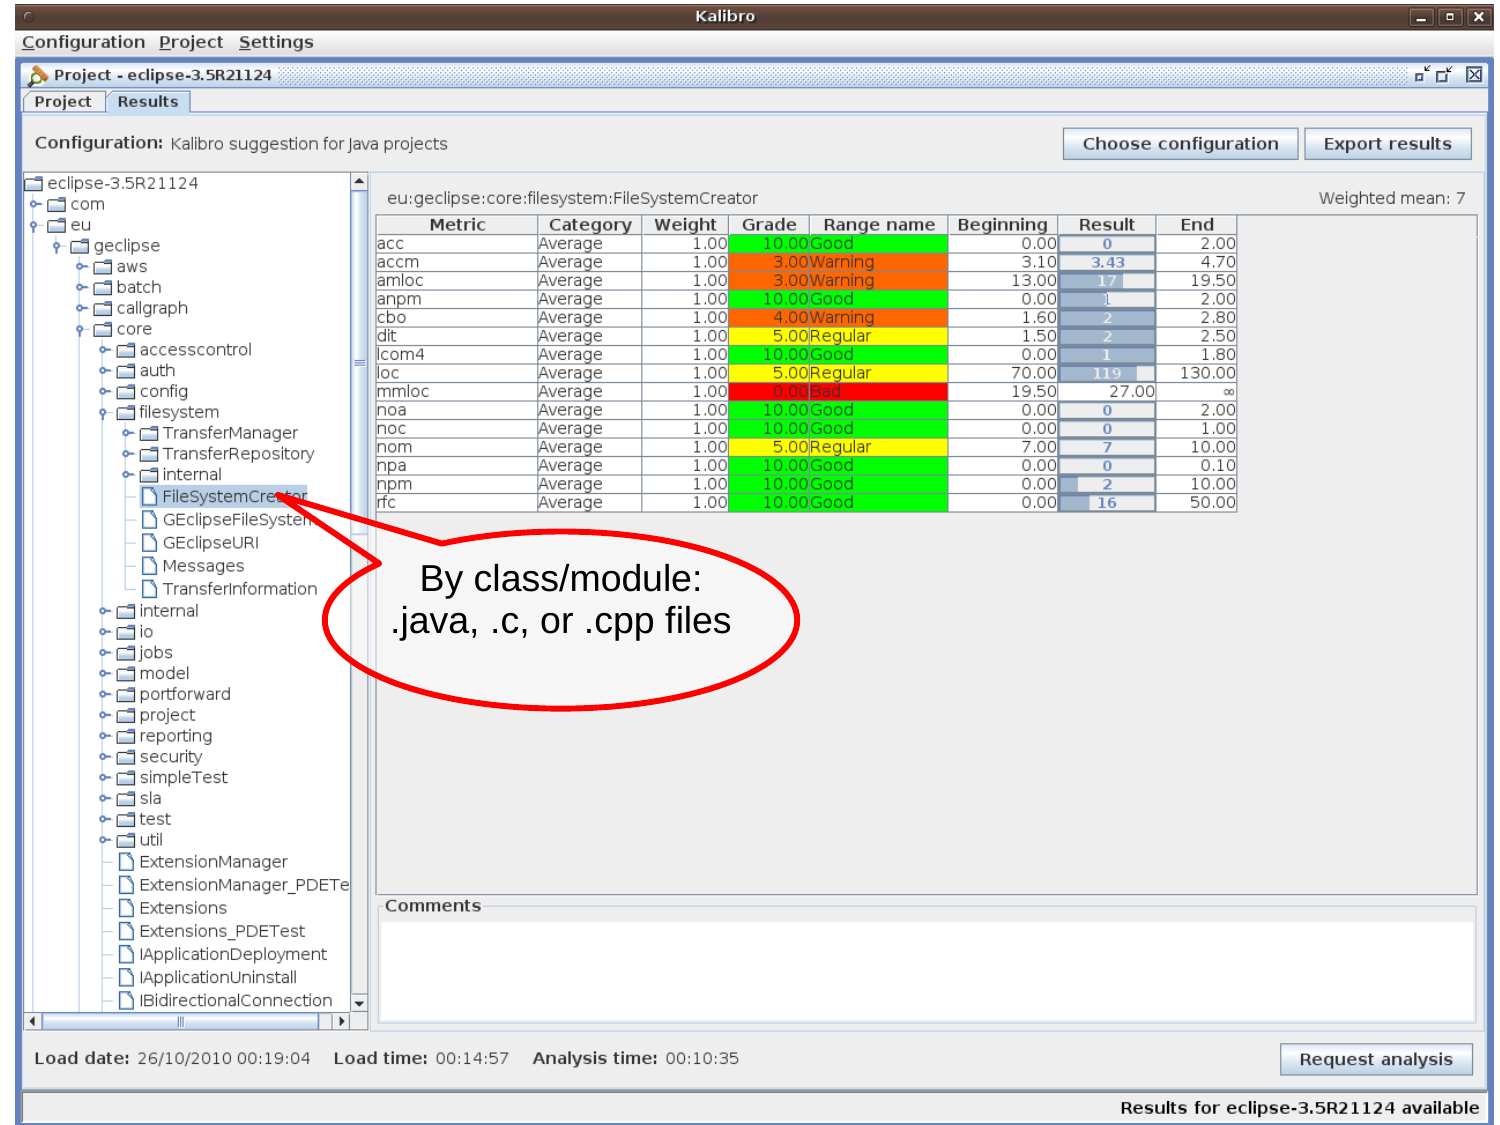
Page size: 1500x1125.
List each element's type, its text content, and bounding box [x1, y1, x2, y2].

text_box By class/module: .java, .c, or .cpp files [277, 494, 798, 709]
picture [15, 4, 1494, 1125]
